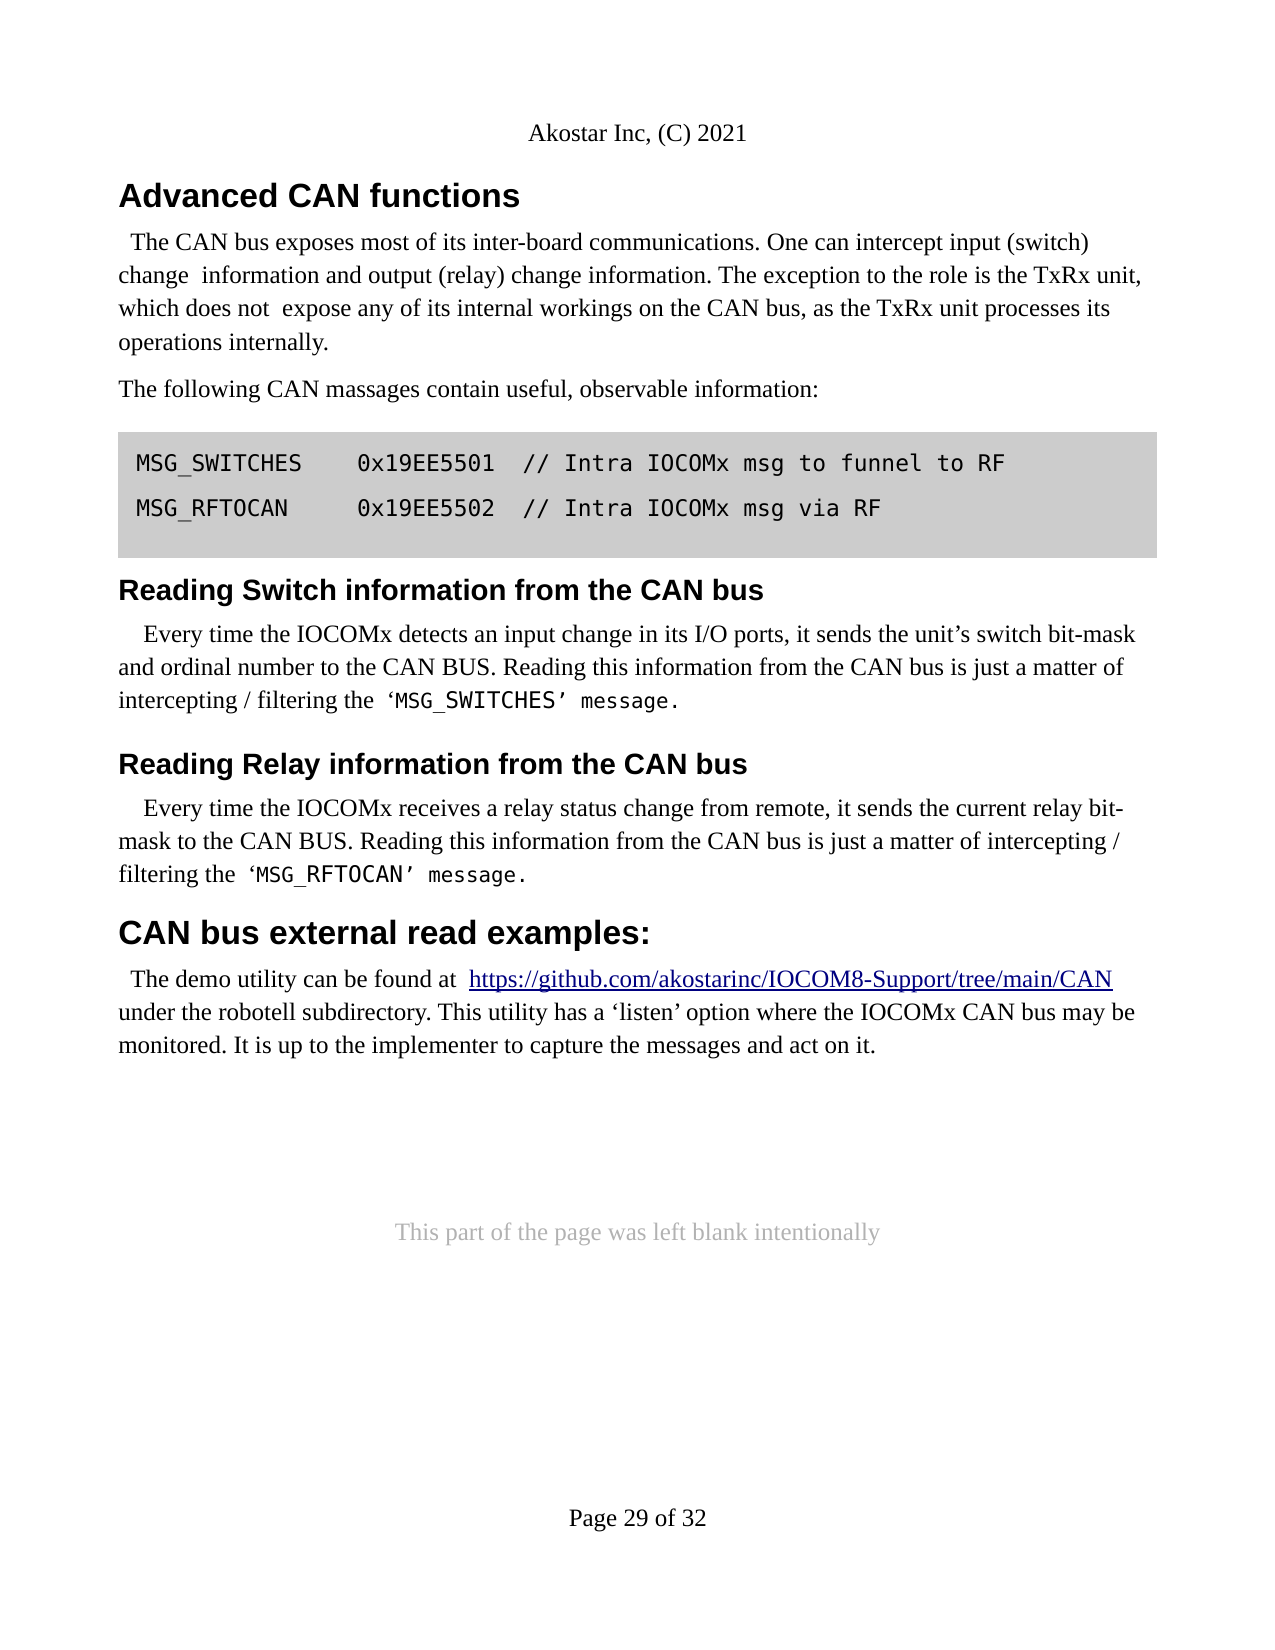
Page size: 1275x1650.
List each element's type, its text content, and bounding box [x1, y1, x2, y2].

text The following CAN massages contain useful, observable information: [118, 374, 1157, 403]
table_header MSG_SWITCHES 0x19EE5501 // Intra IOCOMx msg to funnel to RF MSG_RFTOCAN 0x19EE5502 // Intra IOCOMx msg via RF [118, 432, 1157, 558]
text Every time the IOCOMx receives a relay status change from remote, it sends the current relay bit-mask to the CAN BUS. Reading this information from the CAN bus is just a matter of intercepting / filtering the ‘MSG_RFTOCAN’ message. [118, 793, 1157, 888]
subtitle Reading Switch information from the CAN bus [118, 573, 1157, 606]
subtitle CAN bus external read examples: [118, 913, 1157, 952]
text Every time the IOCOMx detects an input change in its I/O ports, it sends the unit’s switch bit-mask and ordinal number to the CAN BUS. Reading this information from the CAN bus is just a matter of intercepting / filtering the ‘MSG_SWITCHES’ message. [118, 619, 1157, 714]
text This part of the page was left blank intentionally [118, 1217, 1157, 1245]
subtitle Advanced CAN functions [118, 176, 1157, 215]
subtitle Reading Relay information from the CAN bus [118, 747, 1157, 781]
text The demo utility can be found at https://github.com/akostarinc/IOCOM8-Support/tree/main/CAN under the robotell subdirectory. This utility has a ‘listen’ option where the IOCOMx CAN bus may be monitored. It is up to the implementer to capture the messages and act on it. [118, 964, 1157, 1059]
text The CAN bus exposes most of its inter-board communications. One can intercept input (switch) change information and output (relay) change information. The exception to the role is the TxRx unit, which does not expose any of its internal workings on the CAN bus, as the TxRx unit processes its operations internally. [118, 227, 1157, 355]
